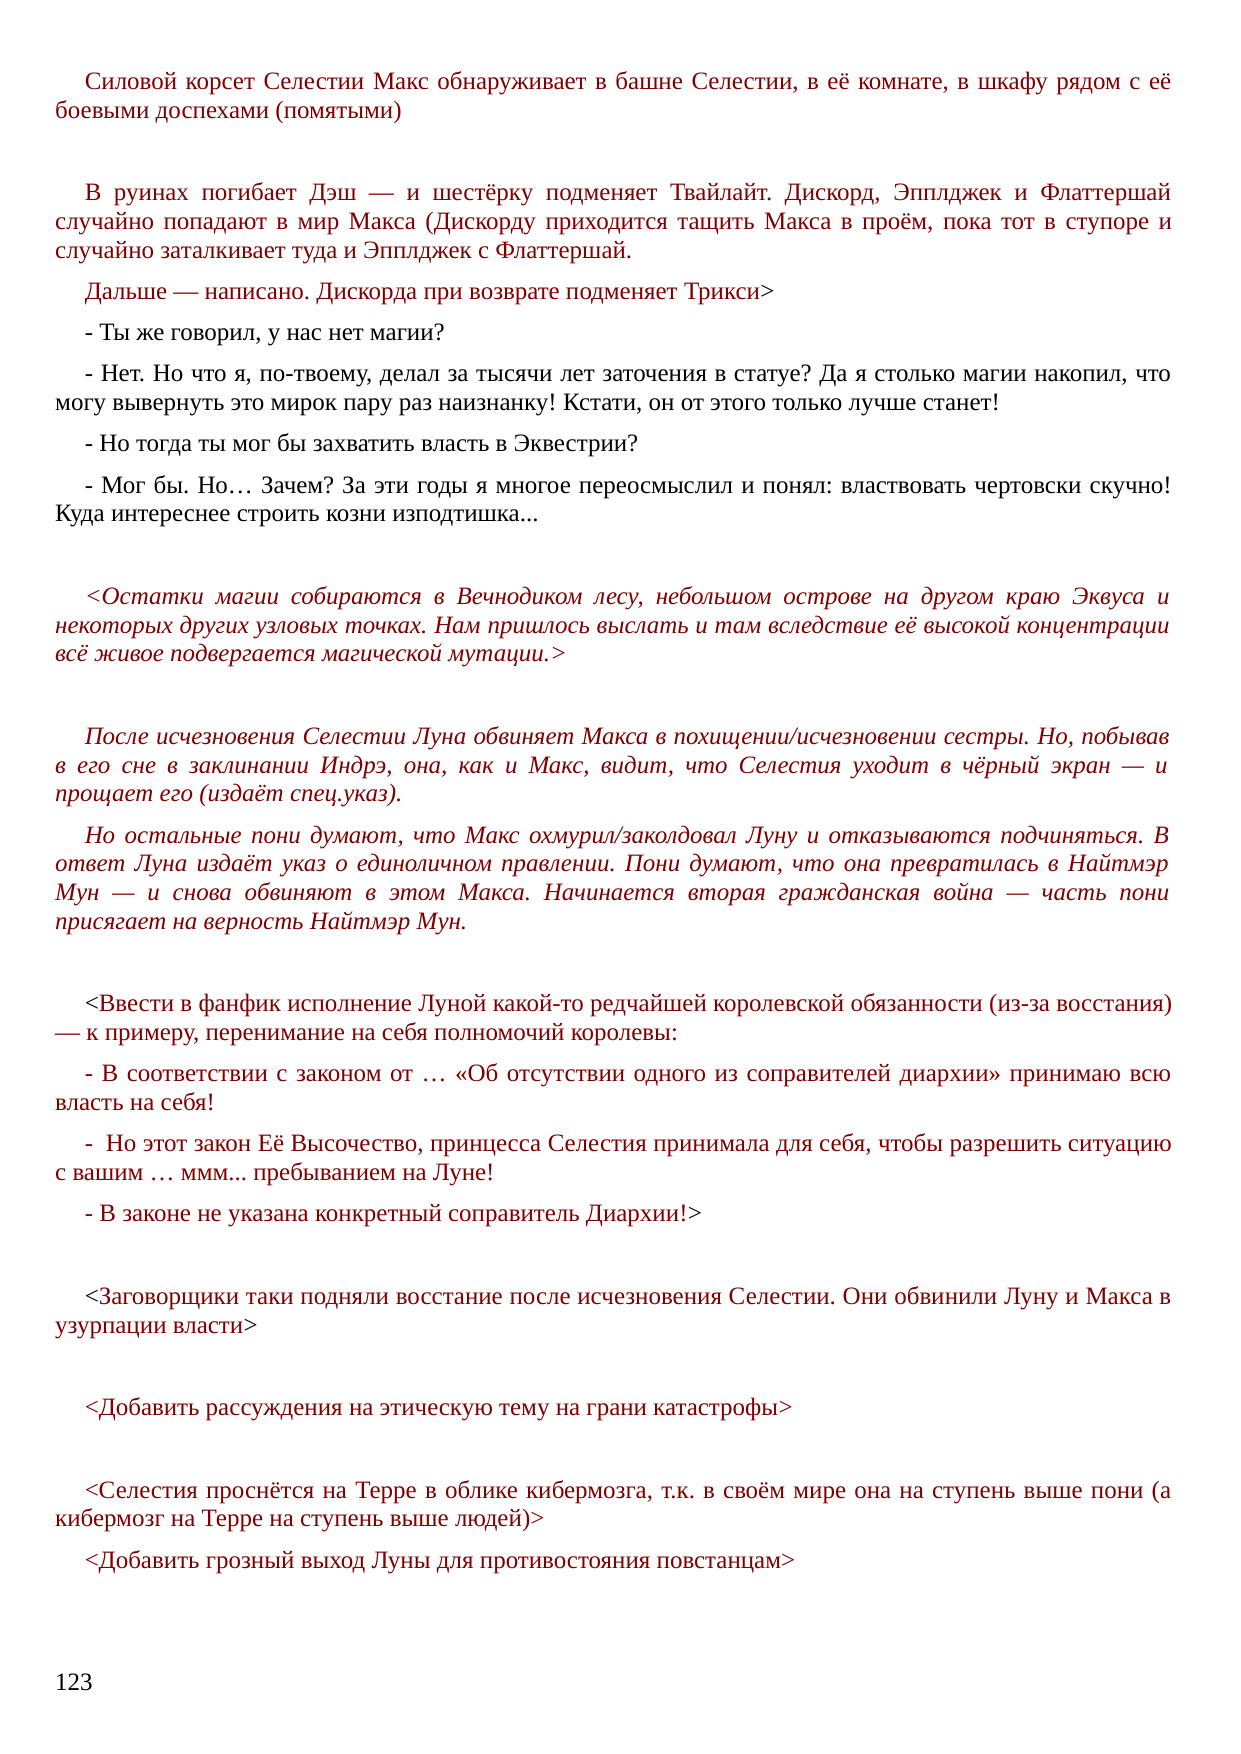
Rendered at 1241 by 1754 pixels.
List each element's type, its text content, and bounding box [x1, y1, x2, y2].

text - В законе не указана конкретный соправитель Диархии!> [55, 1198, 1173, 1227]
text Но остальные пони думают, что Макс охмурил/заколдовал Луну и отказываются подчиняться. В ответ Луна издаёт указ о единоличном правлении. Пони думают, что она превратилась в Найтмэр Мун — и снова обвиняют в этом Макса. Начинается вторая гражданская война — часть пони присягает на верность Найтмэр Мун. [55, 820, 1173, 935]
text После исчезновения Селестии Луна обвиняет Макса в похищении/исчезновении сестры. Но, побывав в его сне в заклинании Индрэ, она, как и Макс, видит, что Селестия уходит в чёрный экран — и прощает его (издаёт спец.указ). [55, 721, 1173, 807]
text <Заговорщики таки подняли восстание после исчезновения Селестии. Они обвинили Луну и Макса в узурпации власти> [55, 1281, 1173, 1338]
text Силовой корсет Селестии Макс обнаруживает в башне Селестии, в её комнате, в шкафу рядом с её боевыми доспехами (помятыми) [55, 66, 1173, 123]
text - Ты же говорил, у нас нет магии? [55, 317, 1173, 346]
text <Добавить рассуждения на этическую тему на грани катастрофы> [55, 1392, 1173, 1421]
text <Остатки магии собираются в Вечнодиком лесу, небольшом острове на другом краю Эквуса и некоторых других узловых точках. Нам пришлось выслать и там вследствие её высокой концентрации всё живое подвергается магической мутации.> [55, 581, 1173, 667]
text <Ввести в фанфик исполнение Луной какой-то редчайшей королевской обязанности (из-за восстания) — к примеру, перенимание на себя полномочий королевы: [55, 988, 1173, 1046]
text - Но тогда ты мог бы захватить власть в Эквестрии? [55, 428, 1173, 457]
text - Нет. Но что я, по-твоему, делал за тысячи лет заточения в статуе? Да я столько магии накопил, что могу вывернуть это мирок пару раз наизнанку! Кстати, он от этого только лучше станет! [55, 358, 1173, 416]
text - Мог бы. Но… Зачем? За эти годы я многое переосмыслил и понял: властвовать чертовски скучно! Куда интереснее строить козни изподтишка... [55, 470, 1173, 527]
text В руинах погибает Дэш — и шестёрку подменяет Твайлайт. Дискорд, Эпплджек и Флаттершай случайно попадают в мир Макса (Дискорду приходится тащить Макса в проём, пока тот в ступоре и случайно заталкивает туда и Эпплджек с Флаттершай. [55, 177, 1173, 263]
text Дальше — написано. Дискорда при возврате подменяет Трикси> [55, 276, 1173, 305]
text <Селестия проснётся на Терре в облике кибермозга, т.к. в своём мире она на ступень выше пони (а кибермозг на Терре на ступень выше людей)> [55, 1475, 1173, 1532]
text - Но этот закон Её Высочество, принцесса Селестия принимала для себя, чтобы разрешить ситуацию с вашим … ммм... пребыванием на Луне! [55, 1128, 1173, 1186]
text - В соответствии с законом от … «Об отсутствии одного из соправителей диархии» принимаю всю власть на себя! [55, 1058, 1173, 1116]
text <Добавить грозный выход Луны для противостояния повстанцам> [55, 1545, 1173, 1573]
